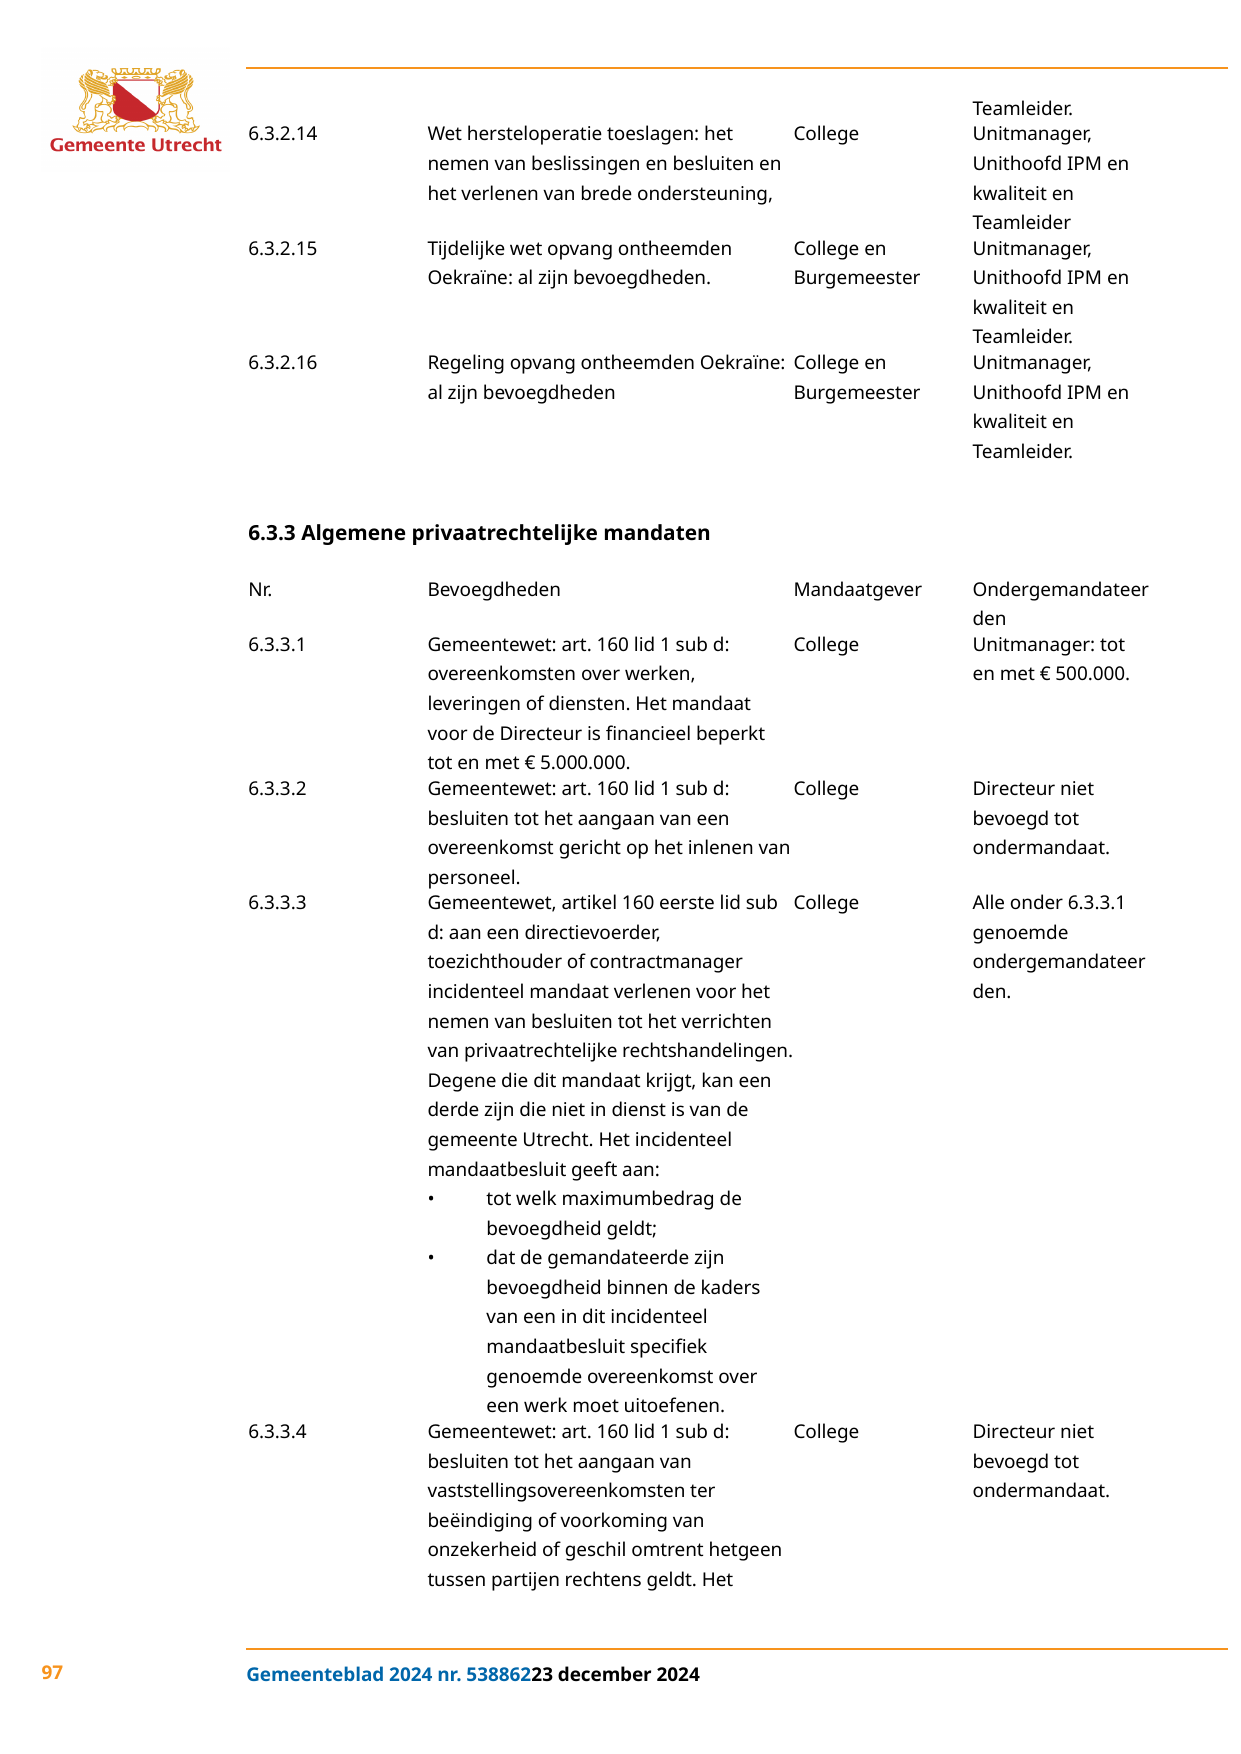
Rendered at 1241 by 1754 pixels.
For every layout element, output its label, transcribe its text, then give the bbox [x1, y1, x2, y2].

table_cell [793, 95, 972, 121]
table_cell Teamleider. [973, 95, 1152, 121]
table_cell 6.3.2.15 [248, 235, 427, 349]
table_cell Tijdelijke wet opvang ontheemden Oekraïne: al zijn bevoegdheden. [427, 235, 793, 349]
table_cell College [793, 890, 972, 1418]
text 6.3.3 Algemene privaatrechtelijke mandaten [248, 518, 1152, 546]
table_header Nr. [248, 576, 427, 631]
table_cell Gemeentewet: art. 160 lid 1 sub d: besluiten tot het aangaan van vaststellingsovereenkomsten ter beëindiging of voorkoming van onzekerheid of geschil omtrent hetgeen tussen partijen rechtens geldt. Het [427, 1418, 793, 1592]
table_cell 6.3.3.3 [248, 890, 427, 1418]
table_cell Unitmanager, Unithoofd IPM en kwaliteit en Teamleider [973, 121, 1152, 235]
table_cell College [793, 631, 972, 775]
table_cell College en Burgemeester [793, 350, 972, 464]
table_cell Gemeentewet: art. 160 lid 1 sub d: overeenkomsten over werken, leveringen of diensten. Het mandaat voor de Directeur is financieel beperkt tot en met € 5.000.000. [427, 631, 793, 775]
table_cell Unitmanager: tot en met € 500.000. [973, 631, 1152, 775]
table_cell 6.3.2.16 [248, 350, 427, 464]
table_cell College [793, 121, 972, 235]
table_cell Wet hersteloperatie toeslagen: het nemen van beslissingen en besluiten en het verlenen van brede ondersteuning, [427, 121, 793, 235]
table_header Bevoegdheden [427, 576, 793, 631]
table_cell [427, 95, 793, 121]
table_cell 6.3.3.2 [248, 775, 427, 889]
table_cell Unitmanager, Unithoofd IPM en kwaliteit en Teamleider. [973, 235, 1152, 349]
table_cell Regeling opvang ontheemden Oekraïne: al zijn bevoegdheden [427, 350, 793, 464]
picture [41, 47, 231, 172]
table_cell 6.3.3.1 [248, 631, 427, 775]
table_cell College [793, 1418, 972, 1592]
table_cell [248, 95, 427, 121]
table_cell Gemeentewet: art. 160 lid 1 sub d: besluiten tot het aangaan van een overeenkomst gericht op het inlenen van personeel. [427, 775, 793, 889]
table_cell Unitmanager, Unithoofd IPM en kwaliteit en Teamleider. [973, 350, 1152, 464]
table_cell Directeur niet bevoegd tot ondermandaat. [973, 775, 1152, 889]
table_cell 6.3.3.4 [248, 1418, 427, 1592]
table_cell College [793, 775, 972, 889]
table_cell Gemeentewet, artikel 160 eerste lid sub d: aan een directievoerder, toezichthouder of contractmanager incidenteel mandaat verlenen voor het nemen van besluiten tot het verrichten van privaatrechtelijke rechtshandelingen. Degene die dit mandaat krijgt, kan een derde zijn die niet in dienst is van de gemeente Utrecht. Het incidenteel mandaatbesluit geeft aan: tot welk maximumbedrag de bevoegdheid geldt; dat de gemandateerde zijn bevoegdheid binnen de kaders van een in dit incidenteel mandaatbesluit specifiek genoemde overeenkomst over een werk moet uitoefenen. [427, 890, 793, 1418]
table_cell Alle onder 6.3.3.1 genoemde ondergemandateerden. [973, 890, 1152, 1418]
table_cell 6.3.2.14 [248, 121, 427, 235]
table_header Ondergemandateerden [973, 576, 1152, 631]
table_header Mandaatgever [793, 576, 972, 631]
table_cell Directeur niet bevoegd tot ondermandaat. [973, 1418, 1152, 1592]
table_cell College en Burgemeester [793, 235, 972, 349]
